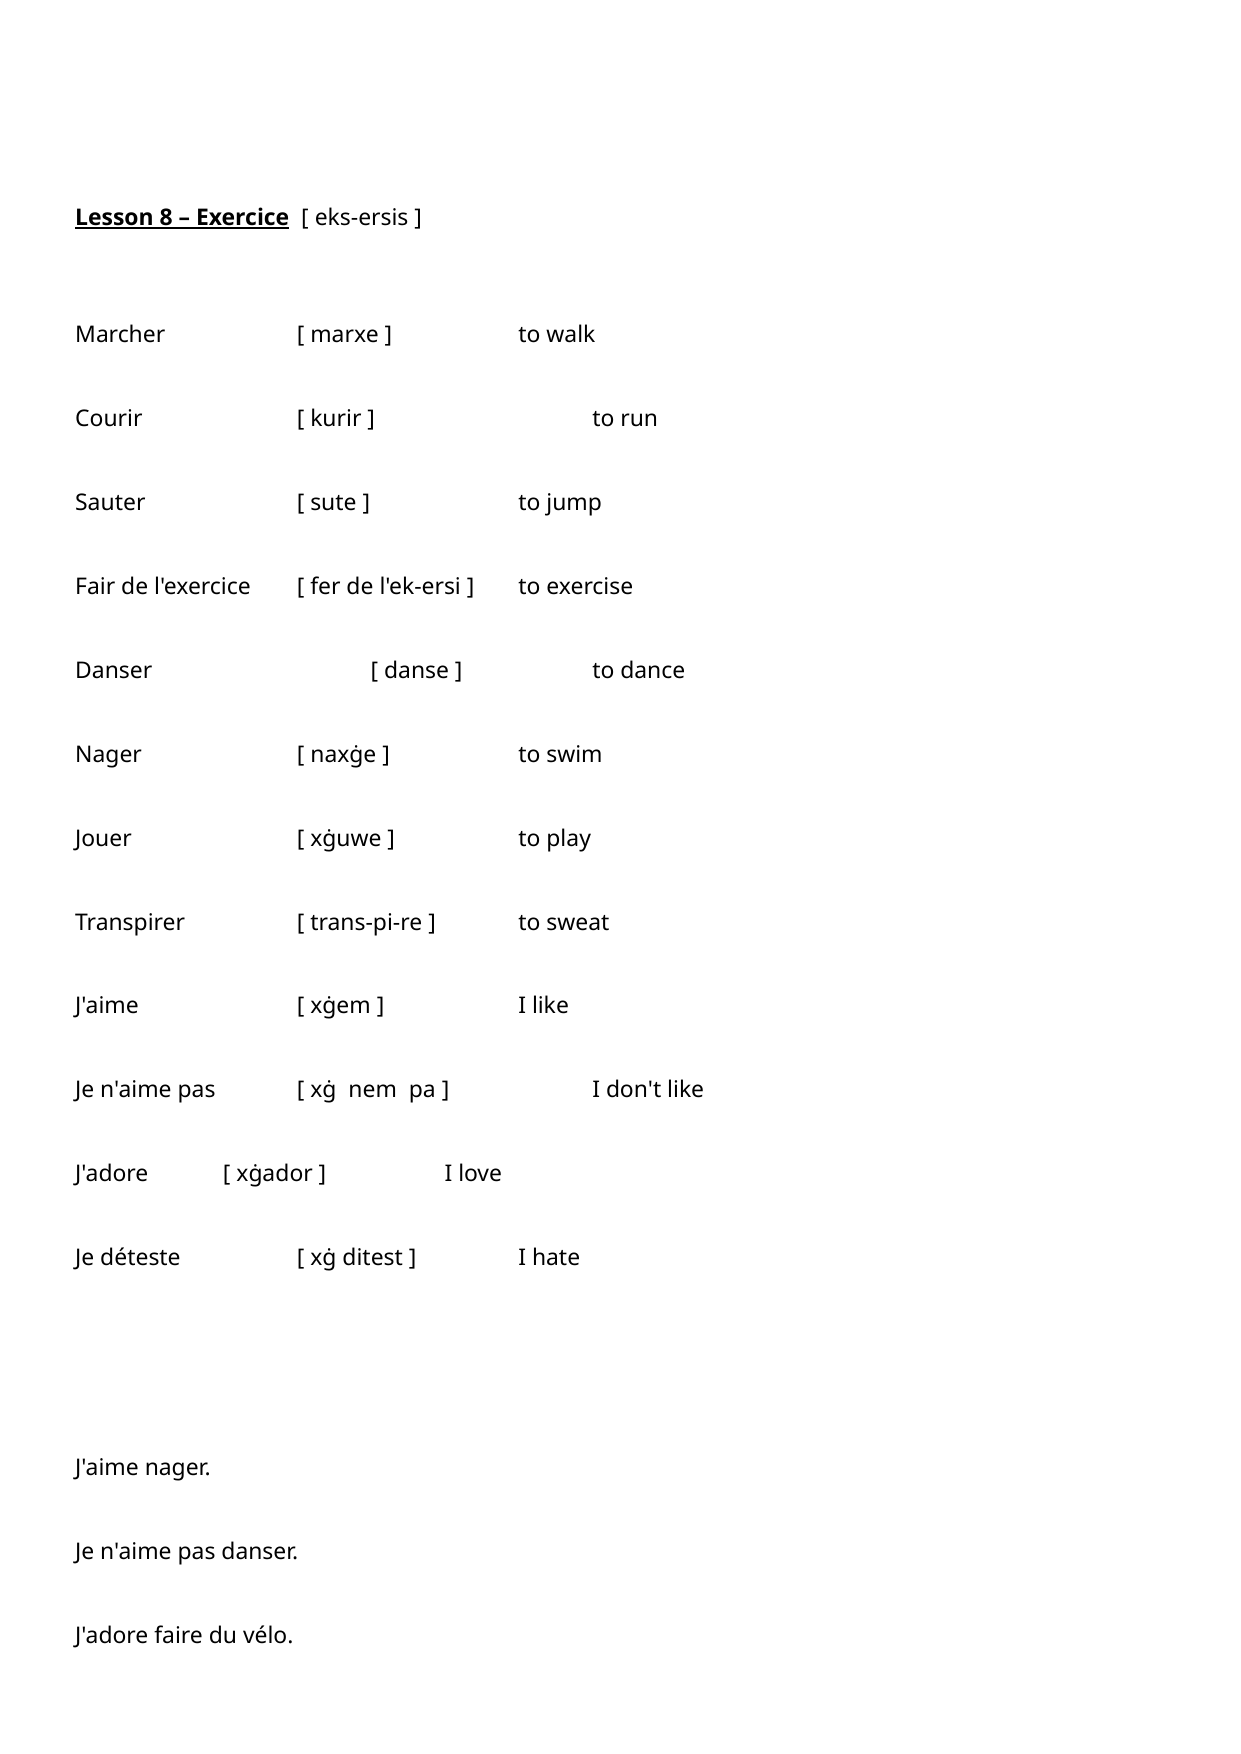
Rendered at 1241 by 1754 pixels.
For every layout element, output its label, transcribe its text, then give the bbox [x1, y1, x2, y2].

text Danser [ danse ] to dance [75, 654, 1165, 685]
text Transpirer [ trans-pi-re ] to sweat [75, 906, 1165, 937]
text Jouer [ xġuwe ] to play [75, 822, 1165, 853]
text Fair de l'exercice [ fer de l'ek-ersi ] to exercise [75, 570, 1165, 601]
text Courir [ kurir ] to run [75, 402, 1165, 433]
text J'aime nager. [75, 1451, 1165, 1482]
text Je déteste [ xġ ditest ] I hate [75, 1241, 1165, 1273]
text Lesson 8 – Exercice [ eks-ersis ] [75, 201, 1165, 232]
text J'adore [ xġador ] I love [75, 1157, 1165, 1189]
text Nager [ naxġe ] to swim [75, 738, 1165, 769]
text J'adore faire du vélo. [75, 1619, 1165, 1650]
text Je n'aime pas [ xġ nem pa ] I don't like [75, 1073, 1165, 1105]
text Je n'aime pas danser. [75, 1535, 1165, 1566]
text Sauter [ sute ] to jump [75, 486, 1165, 517]
text Marcher [ marxe ] to walk [75, 318, 1165, 349]
text J'aime [ xġem ] I like [75, 989, 1165, 1021]
